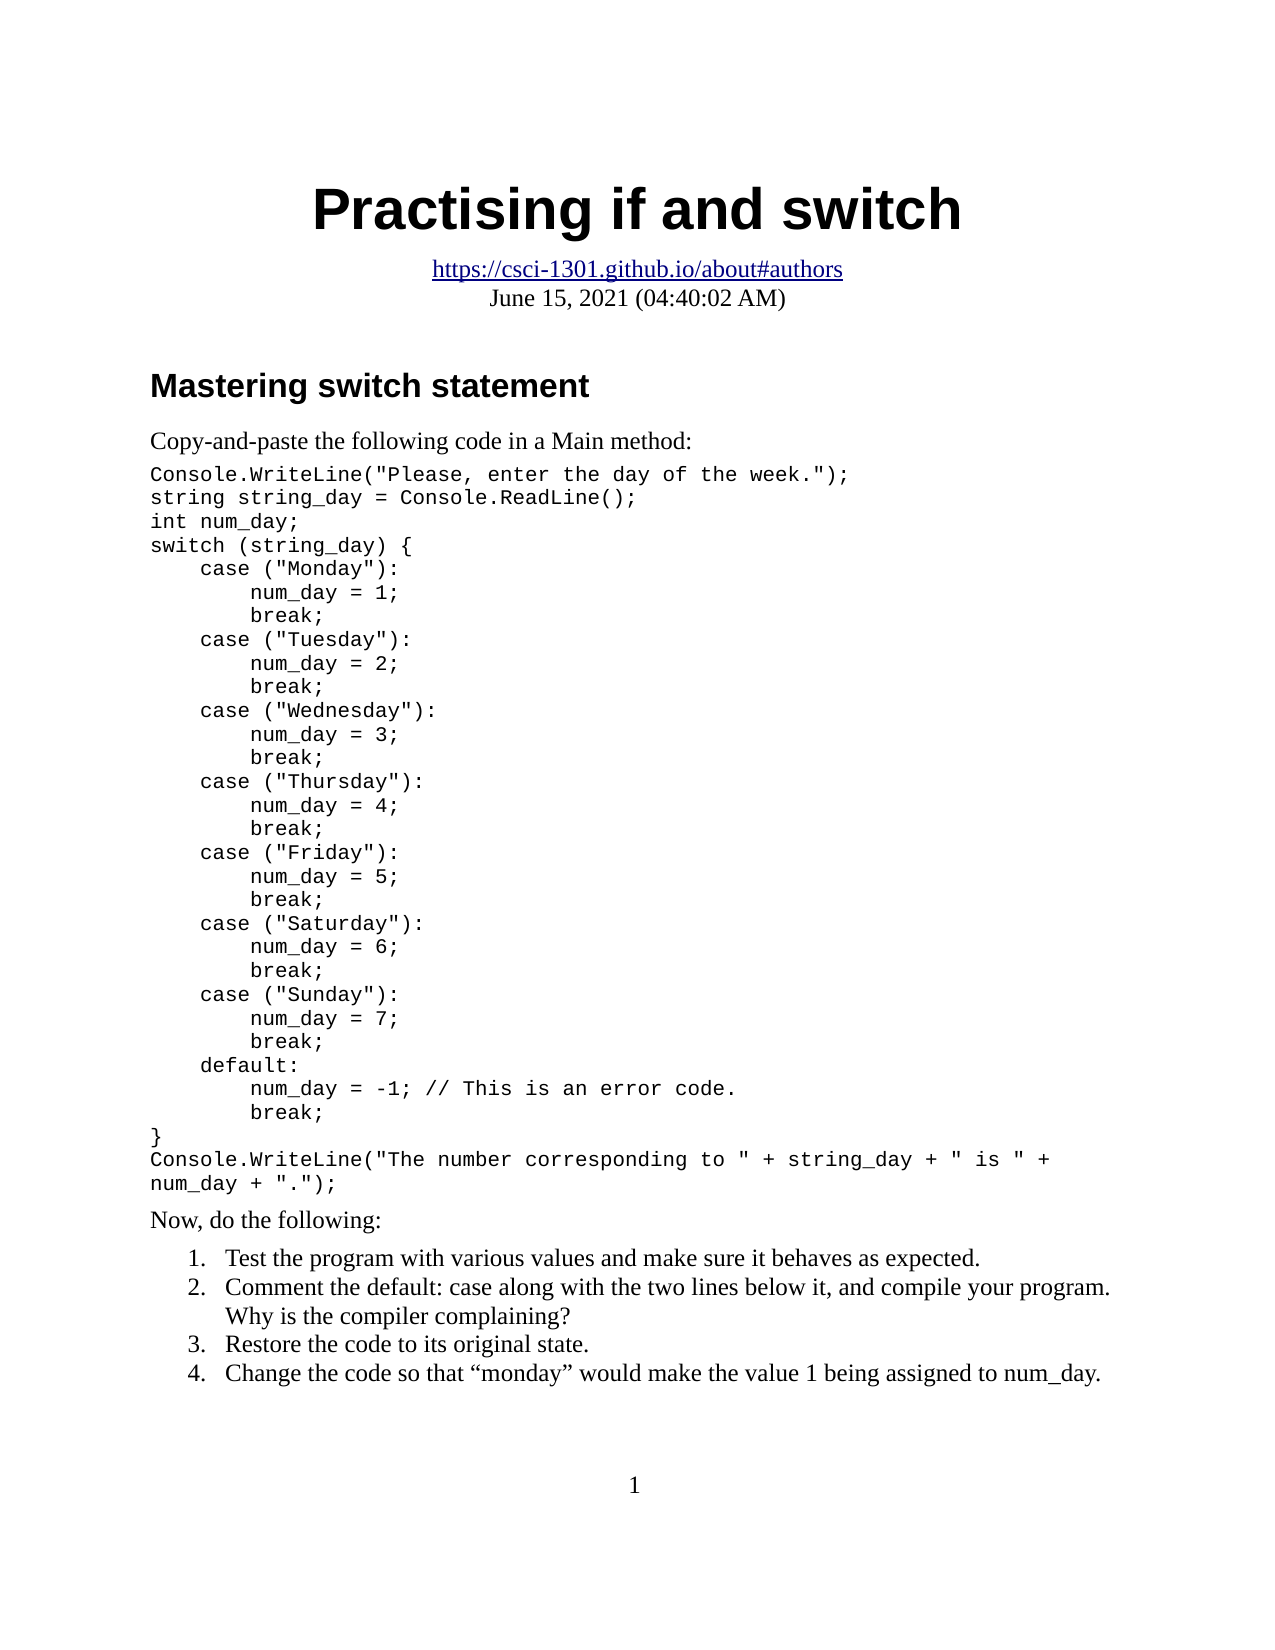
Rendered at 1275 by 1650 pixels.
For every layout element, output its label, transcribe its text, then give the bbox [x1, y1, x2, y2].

text default: [150, 1055, 1125, 1078]
text break; [150, 960, 1125, 984]
list Restore the code to its original state. [187, 1329, 1125, 1358]
text num_day = 3; [150, 724, 1125, 747]
text string string_day = Console.ReadLine(); [150, 487, 1125, 511]
text case ("Saturday"): [150, 913, 1125, 937]
text break; [150, 1102, 1125, 1126]
text int num_day; [150, 511, 1125, 534]
text num_day = -1; // This is an error code. [150, 1078, 1125, 1102]
text case ("Wednesday"): [150, 700, 1125, 724]
text break; [150, 676, 1125, 700]
text break; [150, 747, 1125, 771]
title Practising if and switch [150, 175, 1125, 242]
text num_day = 7; [150, 1007, 1125, 1031]
text num_day = 5; [150, 866, 1125, 889]
text Now, do the following: [150, 1206, 1125, 1234]
list Comment the default: case along with the two lines below it, and compile your program. Why is the compiler complaining? [187, 1272, 1125, 1329]
text break; [150, 818, 1125, 842]
text } [150, 1126, 1125, 1149]
text num_day = 4; [150, 795, 1125, 818]
text case ("Thursday"): [150, 771, 1125, 795]
text https://csci-1301.github.io/about#authors [150, 254, 1125, 283]
text break; [150, 1031, 1125, 1055]
text num_day = 2; [150, 653, 1125, 676]
subtitle Mastering switch statement [150, 366, 1125, 404]
text Console.WriteLine("The number corresponding to " + string_day + " is " + num_day + "."); [150, 1149, 1125, 1197]
text Copy-and-paste the following code in a Main method: [150, 426, 1125, 455]
text June 15, 2021 (04:40:02 AM) [150, 283, 1125, 312]
text case ("Sunday"): [150, 984, 1125, 1007]
text switch (string_day) { [150, 534, 1125, 558]
text case ("Monday"): [150, 558, 1125, 582]
text Console.WriteLine("Please, enter the day of the week."); [150, 464, 1125, 487]
text break; [150, 889, 1125, 913]
text num_day = 1; [150, 582, 1125, 606]
list Change the code so that “monday” would make the value 1 being assigned to num_day. [187, 1358, 1125, 1387]
list Test the program with various values and make sure it behaves as expected. [187, 1243, 1125, 1272]
text case ("Tuesday"): [150, 629, 1125, 653]
text case ("Friday"): [150, 842, 1125, 866]
text num_day = 6; [150, 937, 1125, 960]
text break; [150, 606, 1125, 629]
